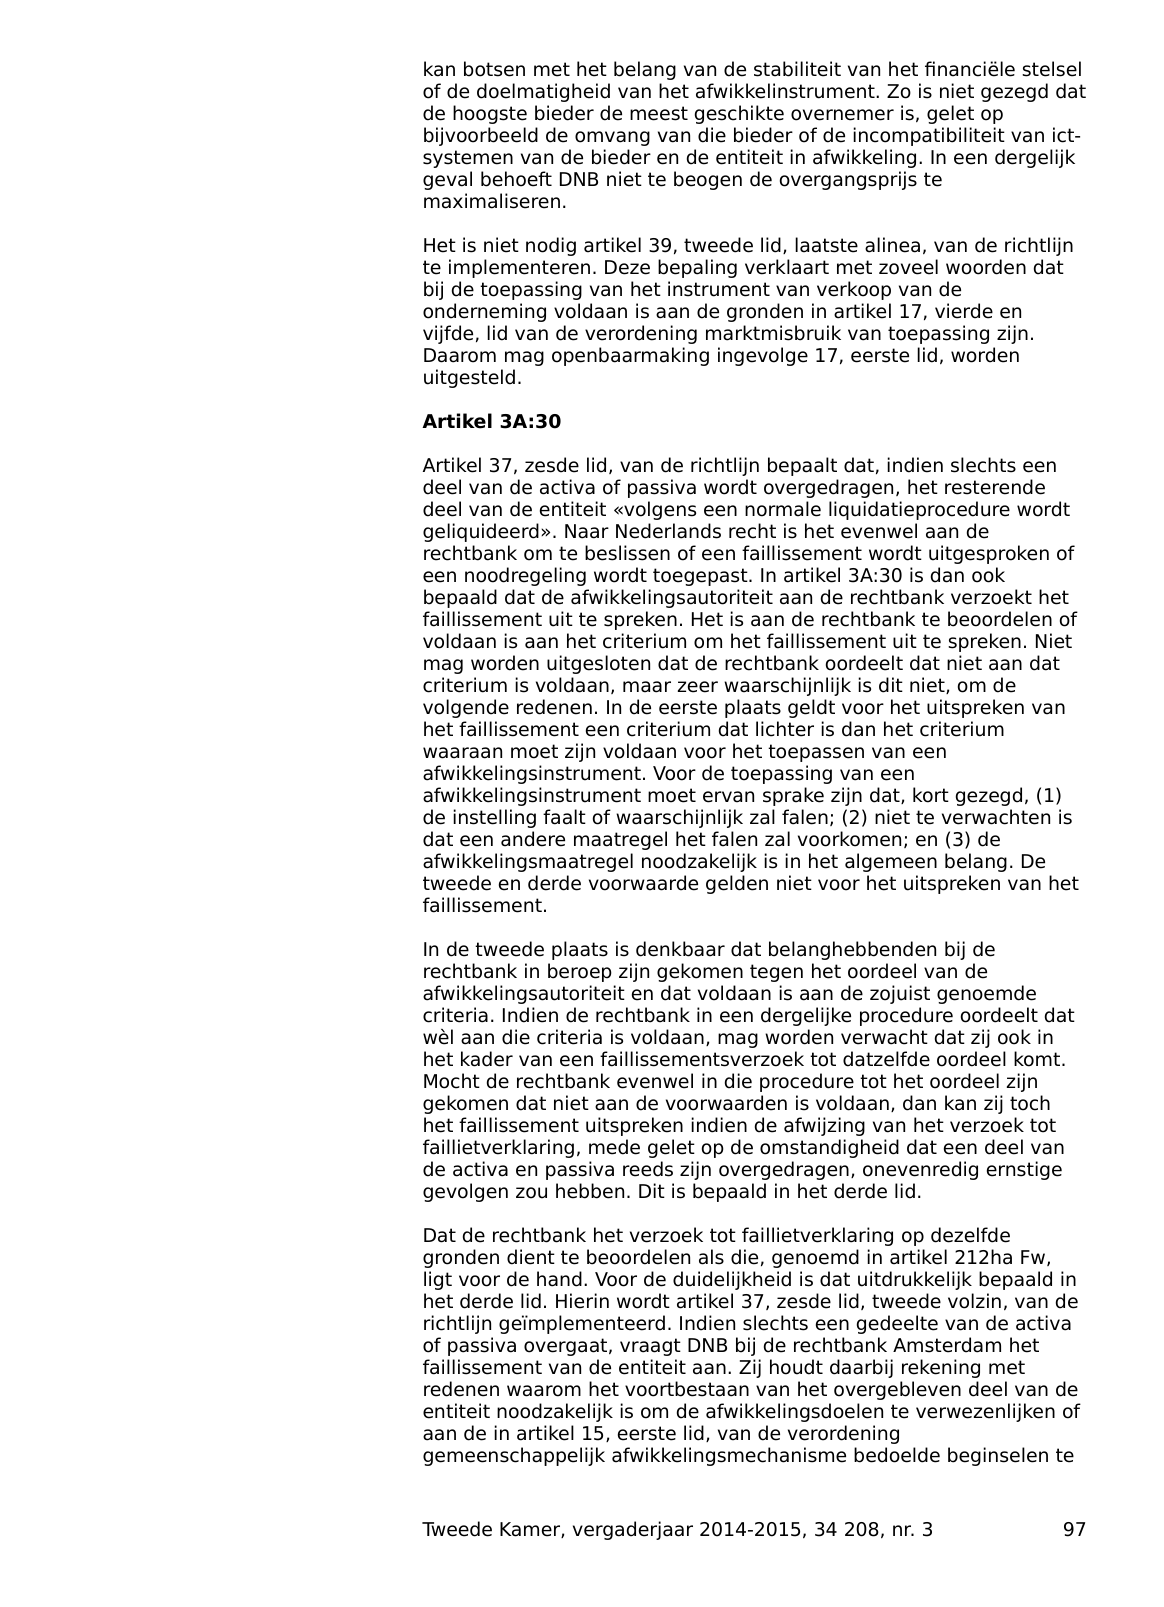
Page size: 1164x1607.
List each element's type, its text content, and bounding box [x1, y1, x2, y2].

text In de tweede plaats is denkbaar dat belanghebbenden bij de rechtbank in beroep zijn gekomen tegen het oordeel van de afwikkelingsautoriteit en dat voldaan is aan de zojuist genoemde criteria. Indien de rechtbank in een dergelijke procedure oordeelt dat wèl aan die criteria is voldaan, mag worden verwacht dat zij ook in het kader van een faillissementsverzoek tot datzelfde oordeel komt. Mocht de rechtbank evenwel in die procedure tot het oordeel zijn gekomen dat niet aan de voorwaarden is voldaan, dan kan zij toch het faillissement uitspreken indien de afwijzing van het verzoek tot faillietverklaring, mede gelet op de omstandigheid dat een deel van de activa en passiva reeds zijn overgedragen, onevenredig ernstige gevolgen zou hebben. Dit is bepaald in het derde lid. [422, 939, 1087, 1203]
text kan botsen met het belang van de stabiliteit van het financiële stelsel of de doelmatigheid van het afwikkelinstrument. Zo is niet gezegd dat de hoogste bieder de meest geschikte overnemer is, gelet op bijvoorbeeld de omvang van die bieder of de incompatibiliteit van ict-systemen van de bieder en de entiteit in afwikkeling. In een dergelijk geval behoeft DNB niet te beogen de overgangsprijs te maximaliseren. [422, 59, 1087, 213]
text Dat de rechtbank het verzoek tot faillietverklaring op dezelfde gronden dient te beoordelen als die, genoemd in artikel 212ha Fw, ligt voor de hand. Voor de duidelijkheid is dat uitdrukkelijk bepaald in het derde lid. Hierin wordt artikel 37, zesde lid, tweede volzin, van de richtlijn geïmplementeerd. Indien slechts een gedeelte van de activa of passiva overgaat, vraagt DNB bij de rechtbank Amsterdam het faillissement van de entiteit aan. Zij houdt daarbij rekening met redenen waarom het voortbestaan van het overgebleven deel van de entiteit noodzakelijk is om de afwikkelingsdoelen te verwezenlijken of aan de in artikel 15, eerste lid, van de verordening gemeenschappelijk afwikkelingsmechanisme bedoelde beginselen te [422, 1225, 1087, 1467]
subtitle Artikel 3A:30 [422, 411, 1087, 433]
text Artikel 37, zesde lid, van de richtlijn bepaalt dat, indien slechts een deel van de activa of passiva wordt overgedragen, het resterende deel van de entiteit «volgens een normale liquidatieprocedure wordt geliquideerd». Naar Nederlands recht is het evenwel aan de rechtbank om te beslissen of een faillissement wordt uitgesproken of een noodregeling wordt toegepast. In artikel 3A:30 is dan ook bepaald dat de afwikkelingsautoriteit aan de rechtbank verzoekt het faillissement uit te spreken. Het is aan de rechtbank te beoordelen of voldaan is aan het criterium om het faillissement uit te spreken. Niet mag worden uitgesloten dat de rechtbank oordeelt dat niet aan dat criterium is voldaan, maar zeer waarschijnlijk is dit niet, om de volgende redenen. In de eerste plaats geldt voor het uitspreken van het faillissement een criterium dat lichter is dan het criterium waaraan moet zijn voldaan voor het toepassen van een afwikkelingsinstrument. Voor de toepassing van een afwikkelingsinstrument moet ervan sprake zijn dat, kort gezegd, (1) de instelling faalt of waarschijnlijk zal falen; (2) niet te verwachten is dat een andere maatregel het falen zal voorkomen; en (3) de afwikkelingsmaatregel noodzakelijk is in het algemeen belang. De tweede en derde voorwaarde gelden niet voor het uitspreken van het faillissement. [422, 455, 1087, 917]
text Het is niet nodig artikel 39, tweede lid, laatste alinea, van de richtlijn te implementeren. Deze bepaling verklaart met zoveel woorden dat bij de toepassing van het instrument van verkoop van de onderneming voldaan is aan de gronden in artikel 17, vierde en vijfde, lid van de verordening marktmisbruik van toepassing zijn. Daarom mag openbaarmaking ingevolge 17, eerste lid, worden uitgesteld. [422, 235, 1087, 389]
